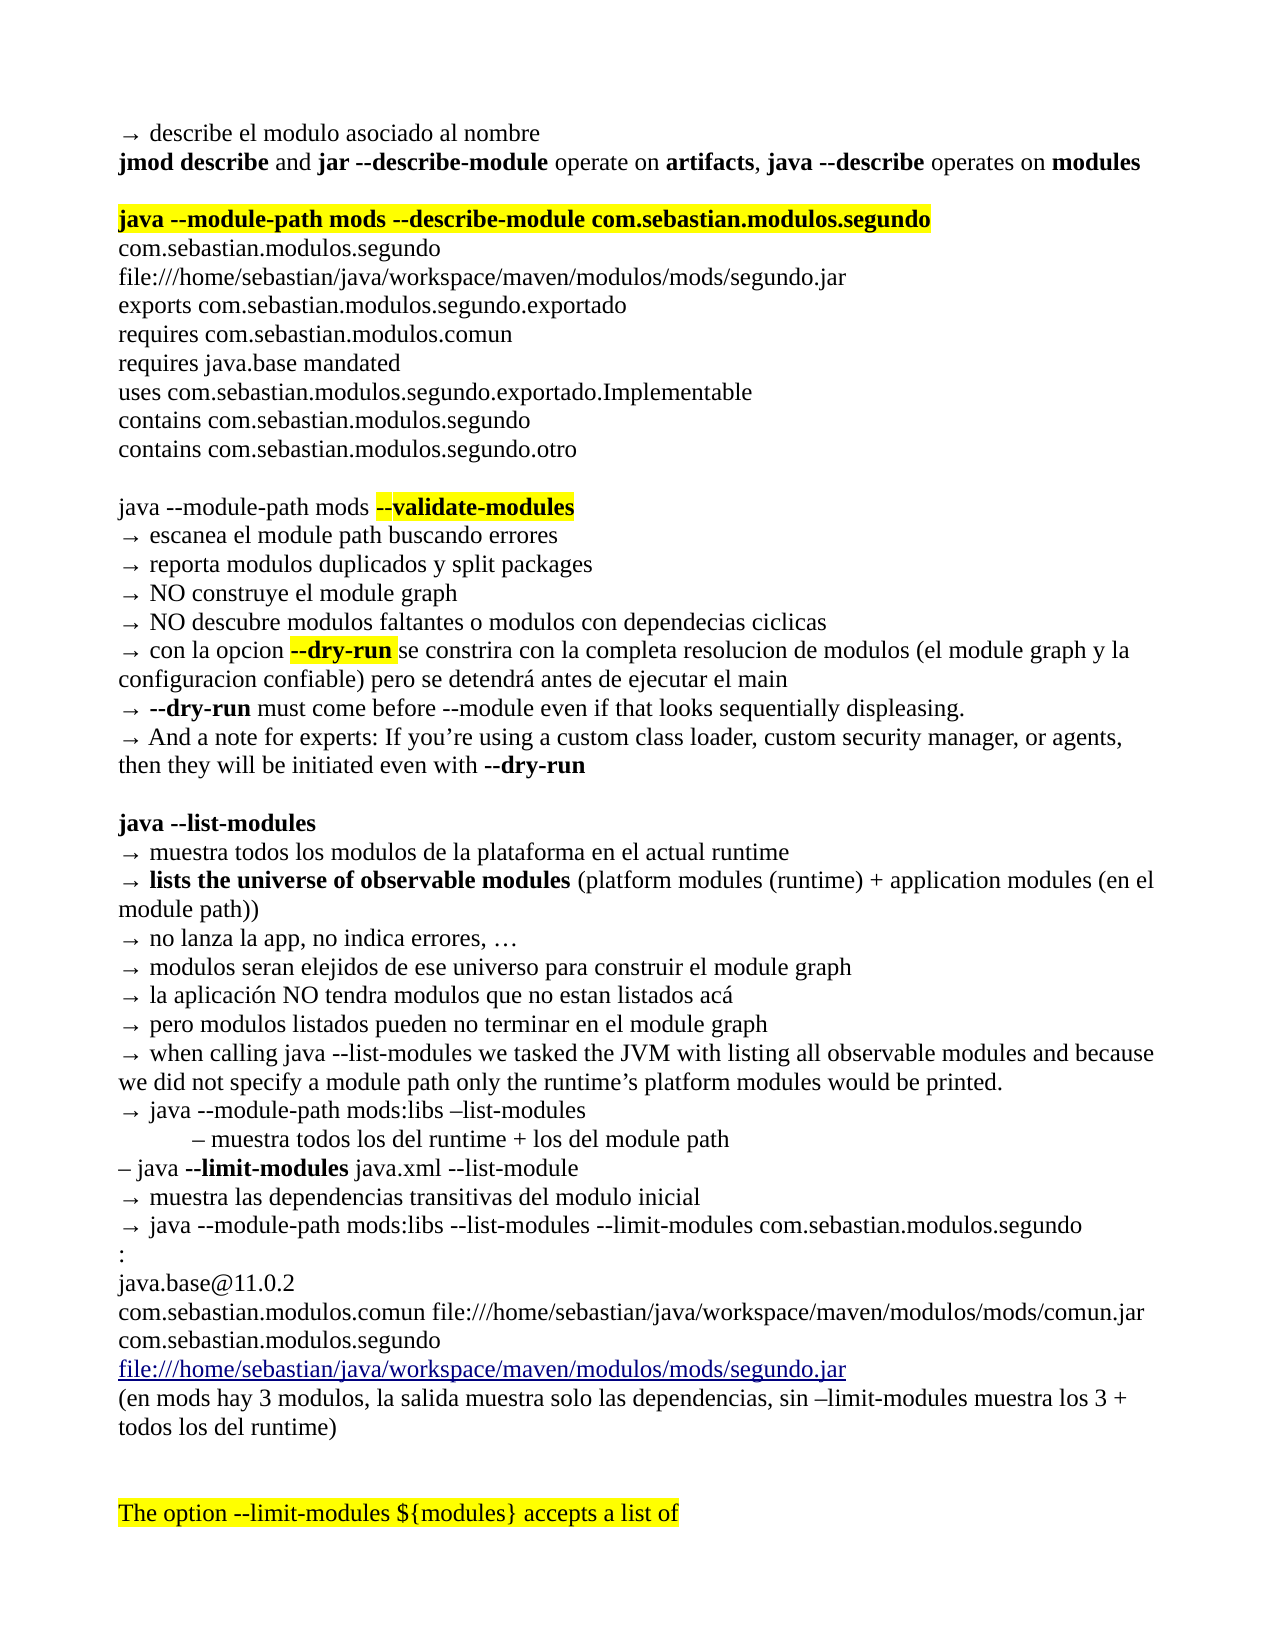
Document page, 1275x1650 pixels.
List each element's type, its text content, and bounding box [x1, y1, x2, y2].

text : [118, 1239, 1157, 1268]
text → escanea el module path buscando errores [118, 521, 1157, 549]
text java --module-path mods --validate-modules [118, 492, 1157, 521]
text → lists the universe of observable modules (platform modules (runtime) + application modules (en el module path)) [118, 866, 1157, 923]
text (en mods hay 3 modulos, la salida muestra solo las dependencias, sin –limit-modules muestra los 3 + todos los del runtime) [118, 1383, 1157, 1441]
text → con la opcion --dry-run se constrira con la completa resolucion de modulos (el module graph y la configuracion confiable) pero se detendrá antes de ejecutar el main [118, 636, 1157, 693]
text → java --module-path mods:libs –list-modules [118, 1096, 1157, 1124]
text → no lanza la app, no indica errores, … [118, 923, 1157, 952]
text → pero modulos listados pueden no terminar en el module graph [118, 1009, 1157, 1038]
text → And a note for experts: If you’re using a custom class loader, custom security manager, or agents, then they will be initiated even with --dry-run [118, 722, 1157, 779]
text → describe el modulo asociado al nombre [118, 118, 1157, 147]
text exports com.sebastian.modulos.segundo.exportado [118, 291, 1157, 319]
text → la aplicación NO tendra modulos que no estan listados acá [118, 981, 1157, 1009]
text → NO descubre modulos faltantes o modulos con dependecias ciclicas [118, 607, 1157, 636]
text java --module-path mods --describe-module com.sebastian.modulos.segundo [118, 204, 1157, 233]
text – java --limit-modules java.xml --list-module [118, 1153, 1157, 1182]
text → NO construye el module graph [118, 578, 1157, 607]
text com.sebastian.modulos.comun file:///home/sebastian/java/workspace/maven/modulos/mods/comun.jar [118, 1297, 1157, 1326]
text → modulos seran elejidos de ese universo para construir el module graph [118, 952, 1157, 981]
text uses com.sebastian.modulos.segundo.exportado.Implementable [118, 377, 1157, 406]
text The option --limit-modules ${modules} accepts a list of [118, 1498, 1157, 1527]
text – muestra todos los del runtime + los del module path [118, 1124, 1157, 1153]
text → java --module-path mods:libs --list-modules --limit-modules com.sebastian.modulos.segundo [118, 1211, 1157, 1239]
text contains com.sebastian.modulos.segundo.otro [118, 434, 1157, 463]
text jmod describe and jar --describe-module operate on artifacts, java --describe operates on modules [118, 147, 1157, 176]
text com.sebastian.modulos.segundo file:///home/sebastian/java/workspace/maven/modulos/mods/segundo.jar [118, 1326, 1157, 1383]
text requires java.base mandated [118, 348, 1157, 377]
text java.base@11.0.2 [118, 1268, 1157, 1297]
text requires com.sebastian.modulos.comun [118, 319, 1157, 348]
text → muestra todos los modulos de la plataforma en el actual runtime [118, 837, 1157, 866]
text contains com.sebastian.modulos.segundo [118, 406, 1157, 434]
text → muestra las dependencias transitivas del modulo inicial [118, 1182, 1157, 1211]
text → when calling java --list-modules we tasked the JVM with listing all observable modules and because we did not specify a module path only the runtime’s platform modules would be printed. [118, 1038, 1157, 1096]
text → --dry-run must come before --module even if that looks sequentially displeasing. [118, 693, 1157, 722]
text com.sebastian.modulos.segundo file:///home/sebastian/java/workspace/maven/modulos/mods/segundo.jar [118, 233, 1157, 291]
text → reporta modulos duplicados y split packages [118, 549, 1157, 578]
text java --list-modules [118, 808, 1157, 837]
